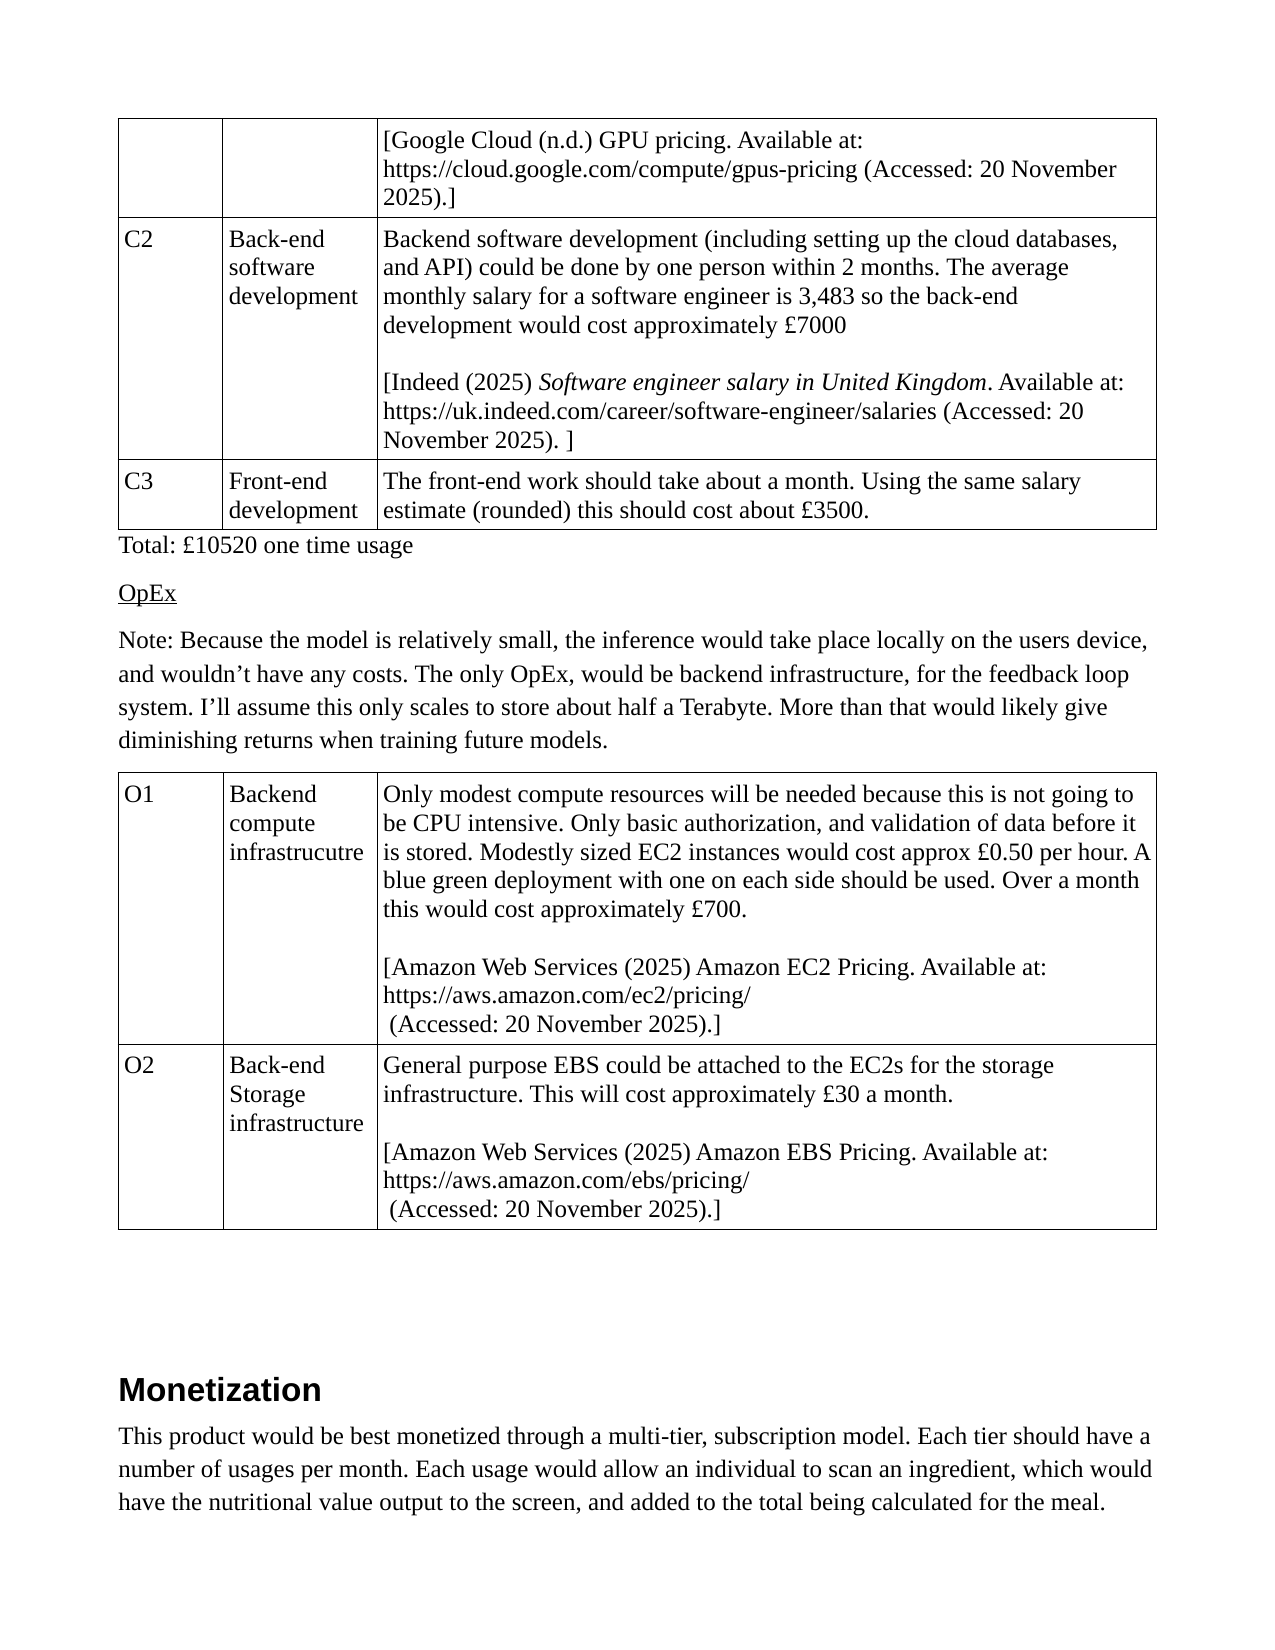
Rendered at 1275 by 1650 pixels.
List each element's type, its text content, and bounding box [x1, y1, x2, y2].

text This product would be best monetized through a multi-tier, subscription model. Each tier should have a number of usages per month. Each usage would allow an individual to scan an ingredient, which would have the nutritional value output to the screen, and added to the total being calculated for the meal. [118, 1421, 1157, 1516]
table_cell C2 [119, 218, 222, 459]
table_cell O2 [119, 1045, 223, 1228]
table_cell Back-end Storage infrastructure [224, 1045, 377, 1228]
table_cell [223, 119, 377, 217]
text Note: Because the model is relatively small, the inference would take place locally on the users device, and wouldn’t have any costs. The only OpEx, would be backend infrastructure, for the feedback loop system. I’ll assume this only scales to store about half a Terabyte. More than that would likely give diminishing returns when training future models. [118, 626, 1157, 753]
text Total: £10520 one time usage [118, 530, 1157, 559]
table_cell General purpose EBS could be attached to the EC2s for the storage infrastructure. This will cost approximately £30 a month. [Amazon Web Services (2025) Amazon EBS Pricing. Available at: https://aws.amazon.com/ebs/pricing/ (Accessed: 20 November 2025).] [378, 1045, 1156, 1228]
table_cell [119, 119, 222, 217]
subtitle Monetization [118, 1370, 1157, 1408]
table_cell Back-end software development [223, 218, 377, 459]
table_cell The front-end work should take about a month. Using the same salary estimate (rounded) this should cost about £3500. [378, 460, 1156, 529]
text OpEx [118, 578, 1157, 607]
table_header Only modest compute resources will be needed because this is not going to be CPU intensive. Only basic authorization, and validation of data before it is stored. Modestly sized EC2 instances would cost approx £0.50 per hour. A blue green deployment with one on each side should be used. Over a month this would cost approximately £700. [Amazon Web Services (2025) Amazon EC2 Pricing. Available at: https://aws.amazon.com/ec2/pricing/ (Accessed: 20 November 2025).] [378, 773, 1156, 1043]
table_header O1 [119, 773, 223, 1043]
table_cell Backend software development (including setting up the cloud databases, and API) could be done by one person within 2 months. The average monthly salary for a software engineer is 3,483 so the back-end development would cost approximately £7000 [Indeed (2025) Software engineer salary in United Kingdom. Available at: https://uk.indeed.com/career/software-engineer/salaries (Accessed: 20 November 2025). ] [378, 218, 1156, 459]
table_header Backend compute infrastrucutre [224, 773, 377, 1043]
table_cell Front-end development [223, 460, 377, 529]
table_cell C3 [119, 460, 222, 529]
table_cell [Google Cloud (n.d.) GPU pricing. Available at: https://cloud.google.com/compute/gpus-pricing (Accessed: 20 November 2025).] [378, 119, 1156, 217]
